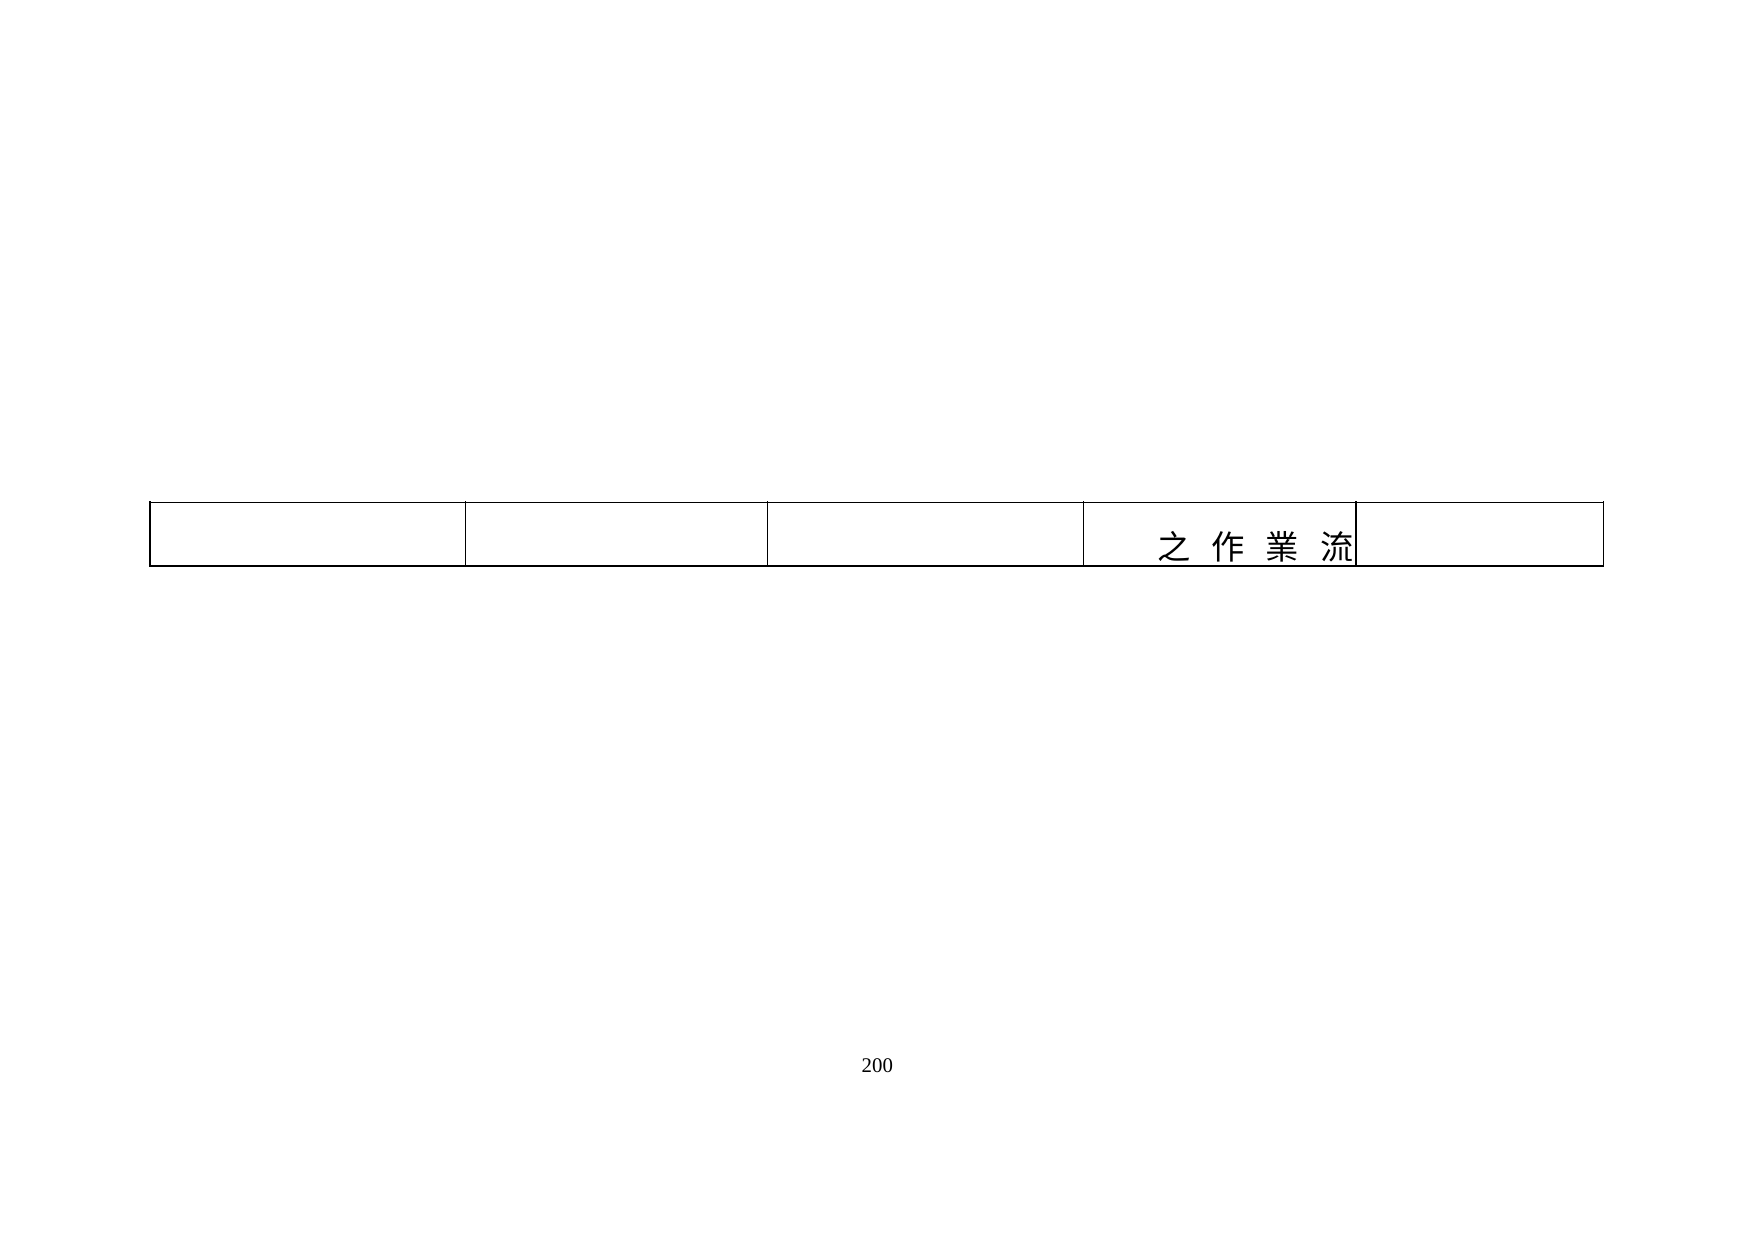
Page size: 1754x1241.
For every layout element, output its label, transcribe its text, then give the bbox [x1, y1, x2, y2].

table_cell [1357, 503, 1603, 565]
table_cell [768, 503, 1083, 565]
table_cell [151, 503, 465, 565]
table_cell 之作業流 [1084, 503, 1355, 565]
table_cell [466, 503, 767, 565]
